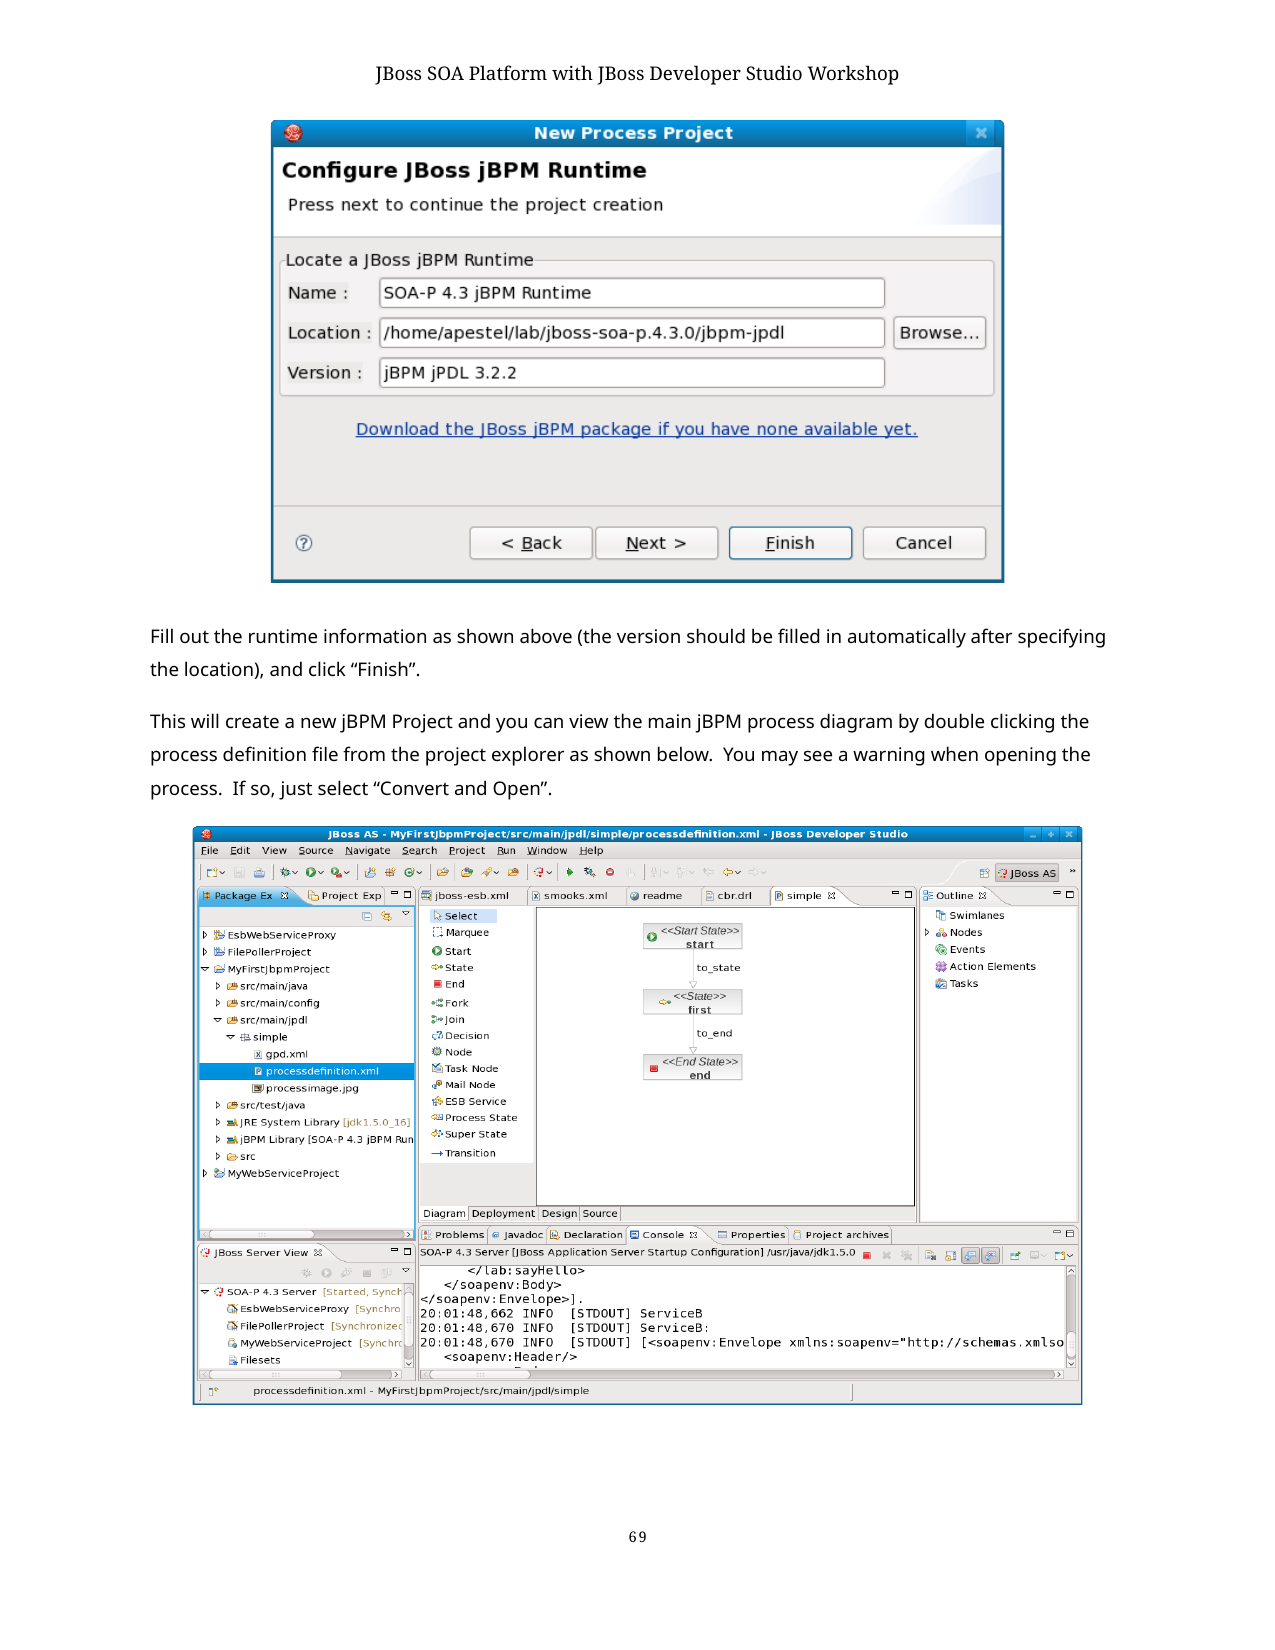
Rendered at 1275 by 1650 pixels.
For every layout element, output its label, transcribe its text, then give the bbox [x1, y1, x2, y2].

picture [1043, 826, 1059, 835]
picture [192, 830, 1083, 1405]
picture [1061, 826, 1077, 836]
text Fill out the runtime information as shown above (the version should be filled in automatically after specifying the location), and click “Finish”. [150, 583, 1125, 682]
picture [967, 120, 994, 138]
picture [1025, 826, 1041, 837]
picture [270, 124, 1005, 583]
text This will create a new jBPM Project and you can view the main jBPM process diagram by double clicking the process definition file from the project explorer as shown below. You may see a warning when opening the process. If so, just select “Convert and Open”. [150, 709, 1125, 800]
